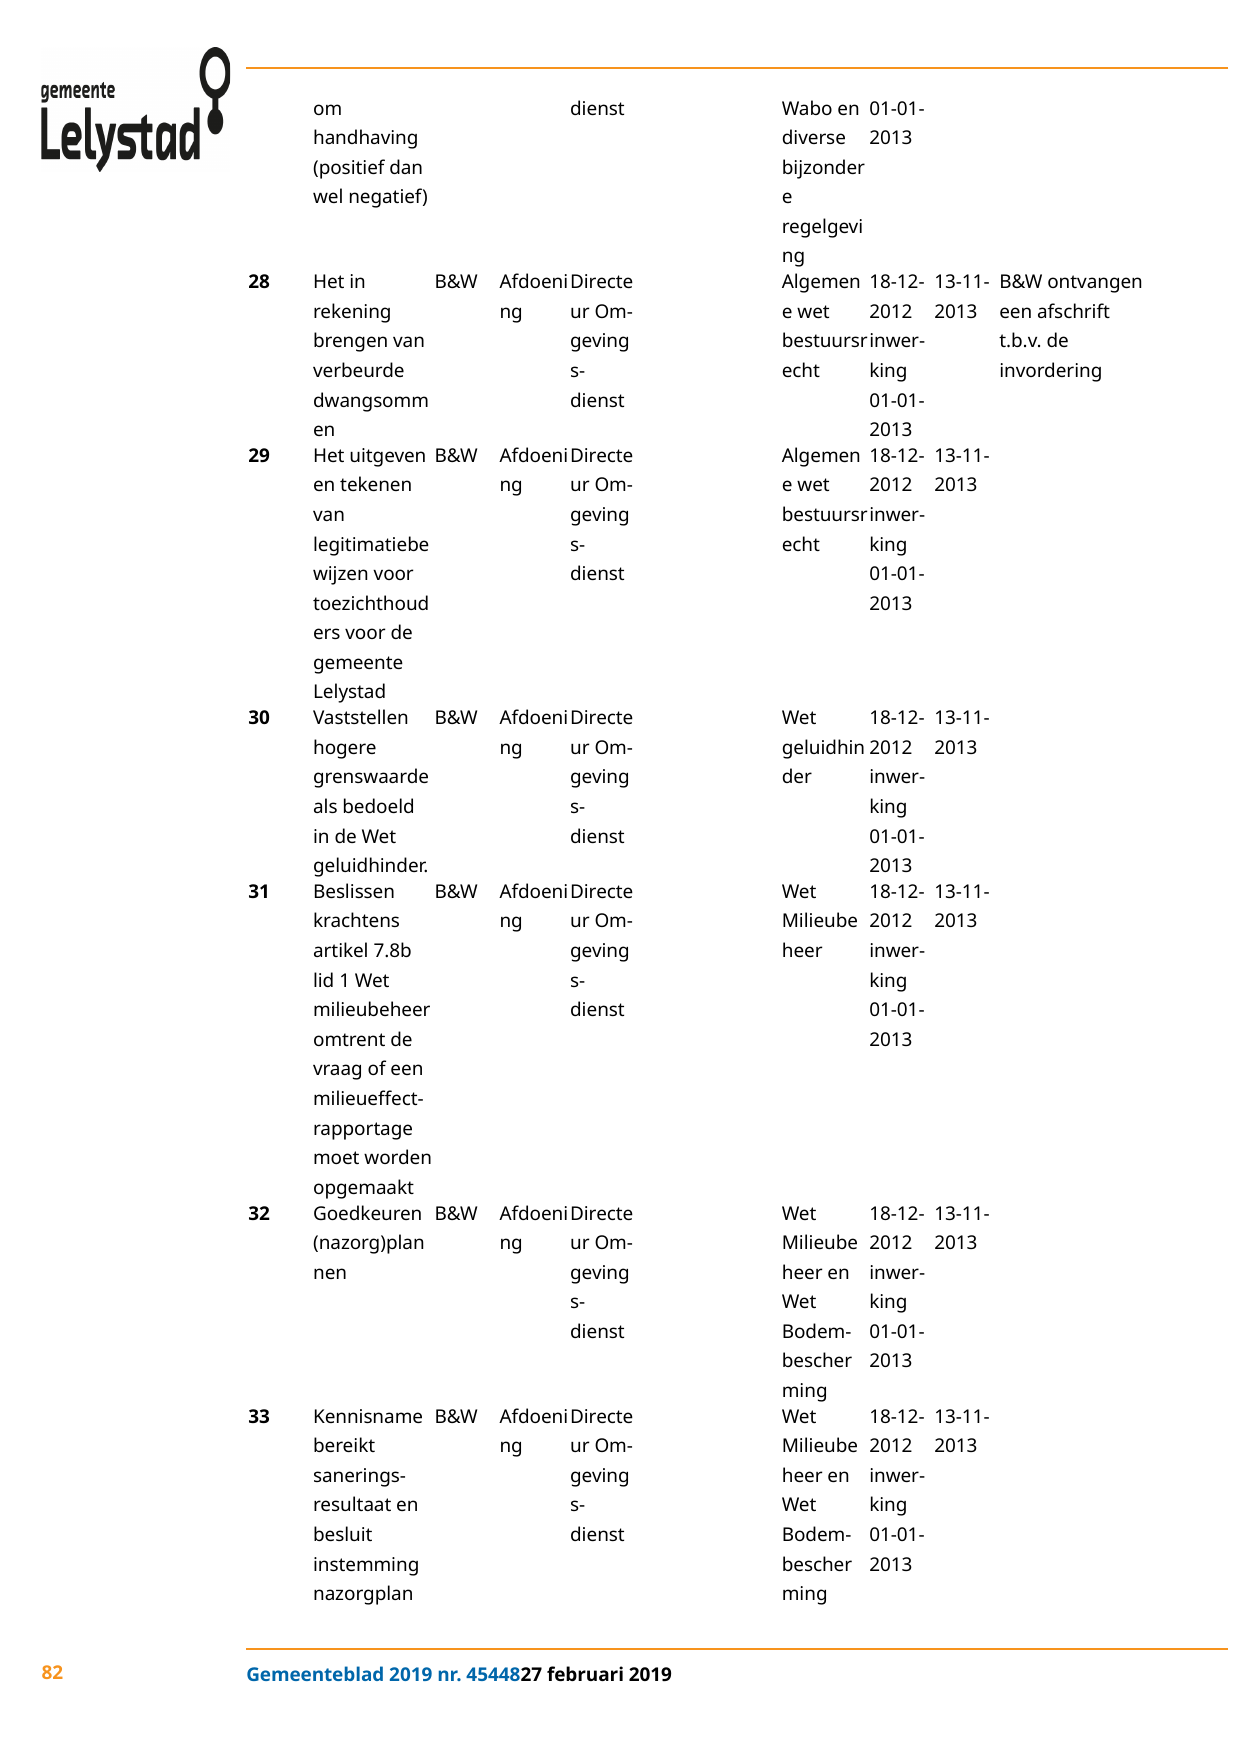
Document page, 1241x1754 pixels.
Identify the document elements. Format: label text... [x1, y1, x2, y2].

table_cell Wet geluidhinder [782, 705, 869, 878]
table_cell B&W [434, 269, 499, 442]
table_cell B&W ontvangen een afschrift t.b.v. de invordering [999, 269, 1152, 442]
table_cell Afdoening [499, 705, 570, 878]
table_cell [635, 1403, 708, 1606]
table_cell 01-01-2013 [869, 95, 934, 268]
table_cell 18-12-2012 inwer- king 01-01-2013 [869, 1403, 934, 1606]
table_cell B&W [434, 442, 499, 704]
table_cell 13-11-2013 [934, 878, 999, 1200]
table_cell 13-11-2013 [934, 1200, 999, 1403]
table_cell 30 [248, 705, 313, 878]
table_cell [999, 1200, 1152, 1403]
table_cell 13-11-2013 [934, 442, 999, 704]
table_cell Afdoening [499, 442, 570, 704]
table_cell om handhaving (positief dan wel negatief) [313, 95, 434, 268]
table_cell Afdoening [499, 1200, 570, 1403]
table_cell [708, 705, 782, 878]
table_cell 18-12-2012 inwer- king 01-01-2013 [869, 705, 934, 878]
table_cell Kennisname bereikt sanerings-resultaat en besluit instemming nazorgplan [313, 1403, 434, 1606]
table_cell Directeur Om- gevings- dienst [570, 442, 635, 704]
table_cell [999, 442, 1152, 704]
table_cell [999, 878, 1152, 1200]
table_cell Wet Milieubeheer [782, 878, 869, 1200]
table_cell 29 [248, 442, 313, 704]
table_cell [708, 878, 782, 1200]
table_cell Beslissen krachtens artikel 7.8b lid 1 Wet milieubeheer omtrent de vraag of een milieueffect-rapportage moet worden opgemaakt [313, 878, 434, 1200]
table_cell [248, 95, 313, 268]
table_cell [635, 1200, 708, 1403]
table_cell [635, 442, 708, 704]
table_cell [999, 705, 1152, 878]
table_cell [635, 705, 708, 878]
table_cell 33 [248, 1403, 313, 1606]
table_cell 28 [248, 269, 313, 442]
table_cell [708, 95, 782, 268]
table_cell Goedkeuren (nazorg)plannen [313, 1200, 434, 1403]
table_cell Directeur Om- gevings- dienst [570, 1200, 635, 1403]
picture [41, 47, 231, 172]
table_cell [999, 1403, 1152, 1606]
table_cell [708, 269, 782, 442]
table_cell Algemene wet bestuursrecht [782, 442, 869, 704]
table_cell Afdoening [499, 1403, 570, 1606]
table_cell Directeur Om- gevings- dienst [570, 1403, 635, 1606]
table_cell Het uitgeven en tekenen van legitimatiebewijzen voor toezichthouders voor de gemeente Lelystad [313, 442, 434, 704]
table_cell [708, 1200, 782, 1403]
table_cell [499, 95, 570, 268]
table_cell [434, 95, 499, 268]
table_cell [635, 269, 708, 442]
table_cell [635, 878, 708, 1200]
table_cell 32 [248, 1200, 313, 1403]
table_cell [635, 95, 708, 268]
table_cell 18-12-2012 inwer- king 01-01-2013 [869, 442, 934, 704]
table_cell B&W [434, 878, 499, 1200]
table_cell Directeur Om- gevings- dienst [570, 705, 635, 878]
table_cell Afdoening [499, 269, 570, 442]
table_cell Het in rekening brengen van verbeurde dwangsommen [313, 269, 434, 442]
table_cell Afdoening [499, 878, 570, 1200]
table_cell B&W [434, 1200, 499, 1403]
table_cell 13-11-2013 [934, 269, 999, 442]
table_cell Wet Milieubeheer en Wet Bodem- bescherming [782, 1200, 869, 1403]
table_cell 31 [248, 878, 313, 1200]
table_cell 18-12-2012 inwer- king 01-01-2013 [869, 269, 934, 442]
table_cell Directeur Om- gevings- dienst [570, 269, 635, 442]
table_cell Directeur Om- gevings- dienst [570, 878, 635, 1200]
table_cell Algemene wet bestuursrecht [782, 269, 869, 442]
table_cell [708, 442, 782, 704]
table_cell Wet Milieubeheer en Wet Bodem- bescherming [782, 1403, 869, 1606]
table_cell B&W [434, 705, 499, 878]
table_cell 18-12-2012 inwer- king 01-01-2013 [869, 878, 934, 1200]
table_cell 13-11-2013 [934, 1403, 999, 1606]
table_cell 18-12-2012 inwer- king 01-01-2013 [869, 1200, 934, 1403]
table_cell [934, 95, 999, 268]
table_cell Vaststellen hogere grenswaarde als bedoeld in de Wet geluidhinder. [313, 705, 434, 878]
table_cell [999, 95, 1152, 268]
table_cell 13-11-2013 [934, 705, 999, 878]
table_cell dienst [570, 95, 635, 268]
table_cell Wabo en diverse bijzondere regelgeving [782, 95, 869, 268]
table_cell [708, 1403, 782, 1606]
table_cell B&W [434, 1403, 499, 1606]
